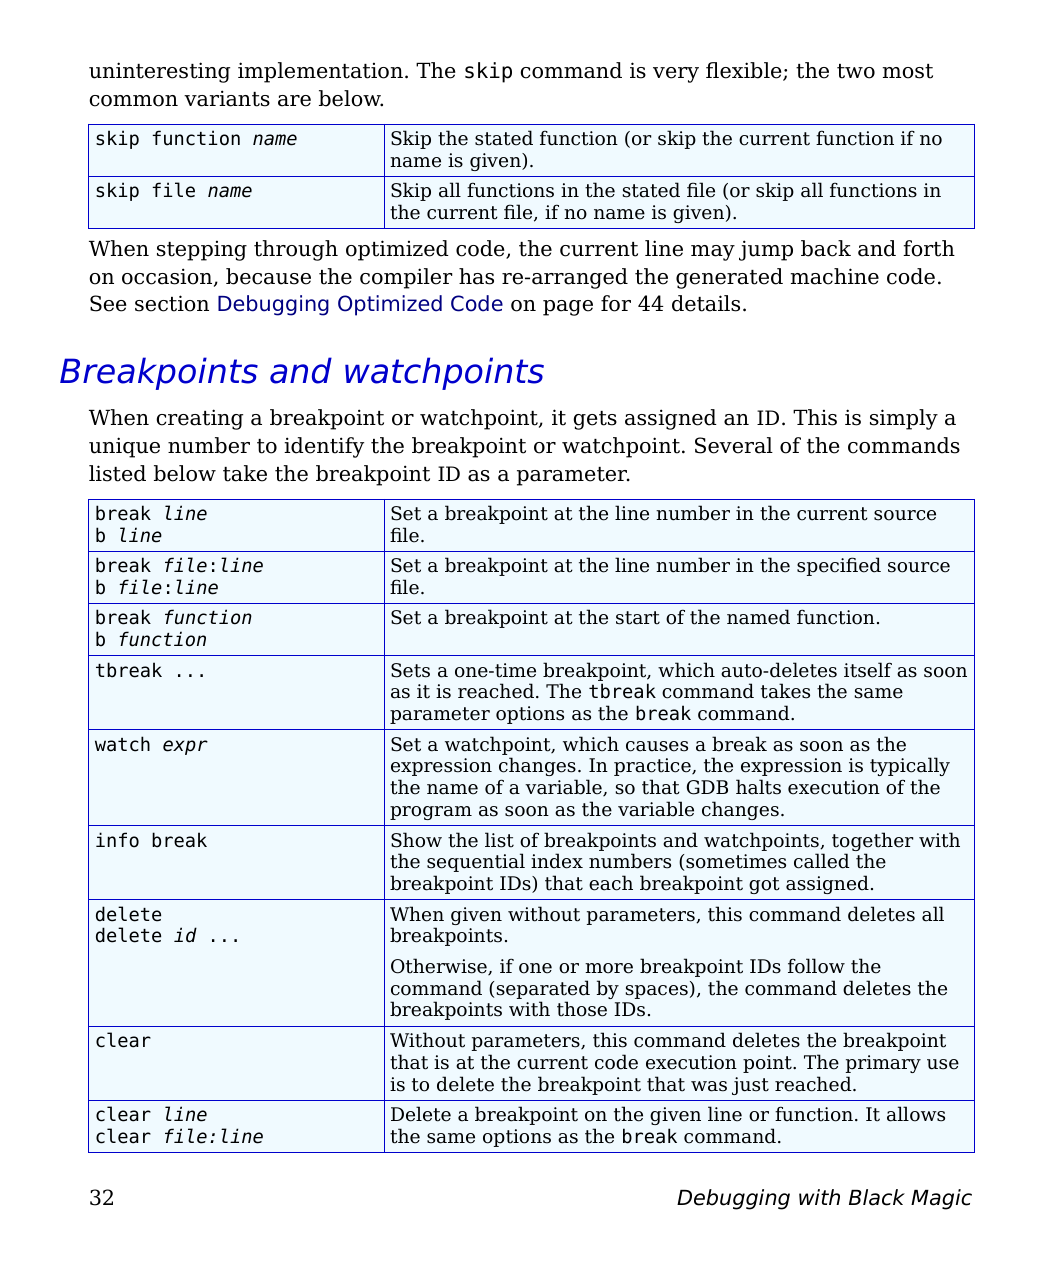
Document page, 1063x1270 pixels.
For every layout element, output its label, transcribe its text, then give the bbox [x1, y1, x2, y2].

table_cell Set a breakpoint at the line number in the specified source file. [385, 552, 974, 603]
table_cell clear [89, 1027, 384, 1099]
text uninteresting implementation. The skip command is very flexible; the two most common variants are below. [88, 59, 974, 111]
table_cell delete delete id ... [89, 900, 384, 1026]
table_header break line b line [89, 500, 384, 551]
table_cell clear line clear file:line [89, 1101, 384, 1152]
table_header Skip the stated function (or skip the current function if no name is given). [385, 125, 974, 176]
subtitle Breakpoints and watchpoints [59, 353, 974, 392]
table_cell Sets a one-time breakpoint, which auto-deletes itself as soon as it is reached. The tbreak command takes the same parameter options as the break command. [385, 656, 974, 729]
table_cell Delete a breakpoint on the given line or function. It allows the same options as the break command. [385, 1101, 974, 1152]
table_cell Set a watchpoint, which causes a break as soon as the expression changes. In practice, the expression is typically the name of a variable, so that GDB halts execution of the program as soon as the variable changes. [385, 730, 974, 825]
table_cell Skip all functions in the stated file (or skip all functions in the current file, if no name is given). [385, 177, 974, 228]
table_cell skip file name [89, 177, 384, 228]
table_header skip function name [89, 125, 384, 176]
table_cell tbreak ... [89, 656, 384, 729]
text When creating a breakpoint or watchpoint, it gets assigned an ID. This is simply a unique number to identify the breakpoint or watchpoint. Several of the commands listed below take the breakpoint ID as a parameter. [88, 406, 974, 486]
table_header Set a breakpoint at the line number in the current source file. [385, 500, 974, 551]
table_cell watch expr [89, 730, 384, 825]
table_cell break function b function [89, 604, 384, 655]
table_cell Set a breakpoint at the start of the named function. [385, 604, 974, 655]
table_cell break file:line b file:line [89, 552, 384, 603]
table_cell Without parameters, this command deletes the breakpoint that is at the current code execution point. The primary use is to delete the breakpoint that was just reached. [385, 1027, 974, 1099]
table_cell Show the list of breakpoints and watchpoints, together with the sequential index numbers (sometimes called the breakpoint IDs) that each breakpoint got assigned. [385, 826, 974, 899]
table_cell info break [89, 826, 384, 899]
text When stepping through optimized code, the current line may jump back and forth on occasion, because the compiler has re-arranged the generated machine code. See section Debugging Optimized Code on page for 44 details. [88, 237, 974, 317]
table_cell When given without parameters, this command deletes all breakpoints. Otherwise, if one or more breakpoint IDs follow the command (separated by spaces), the command deletes the breakpoints with those IDs. [385, 900, 974, 1026]
